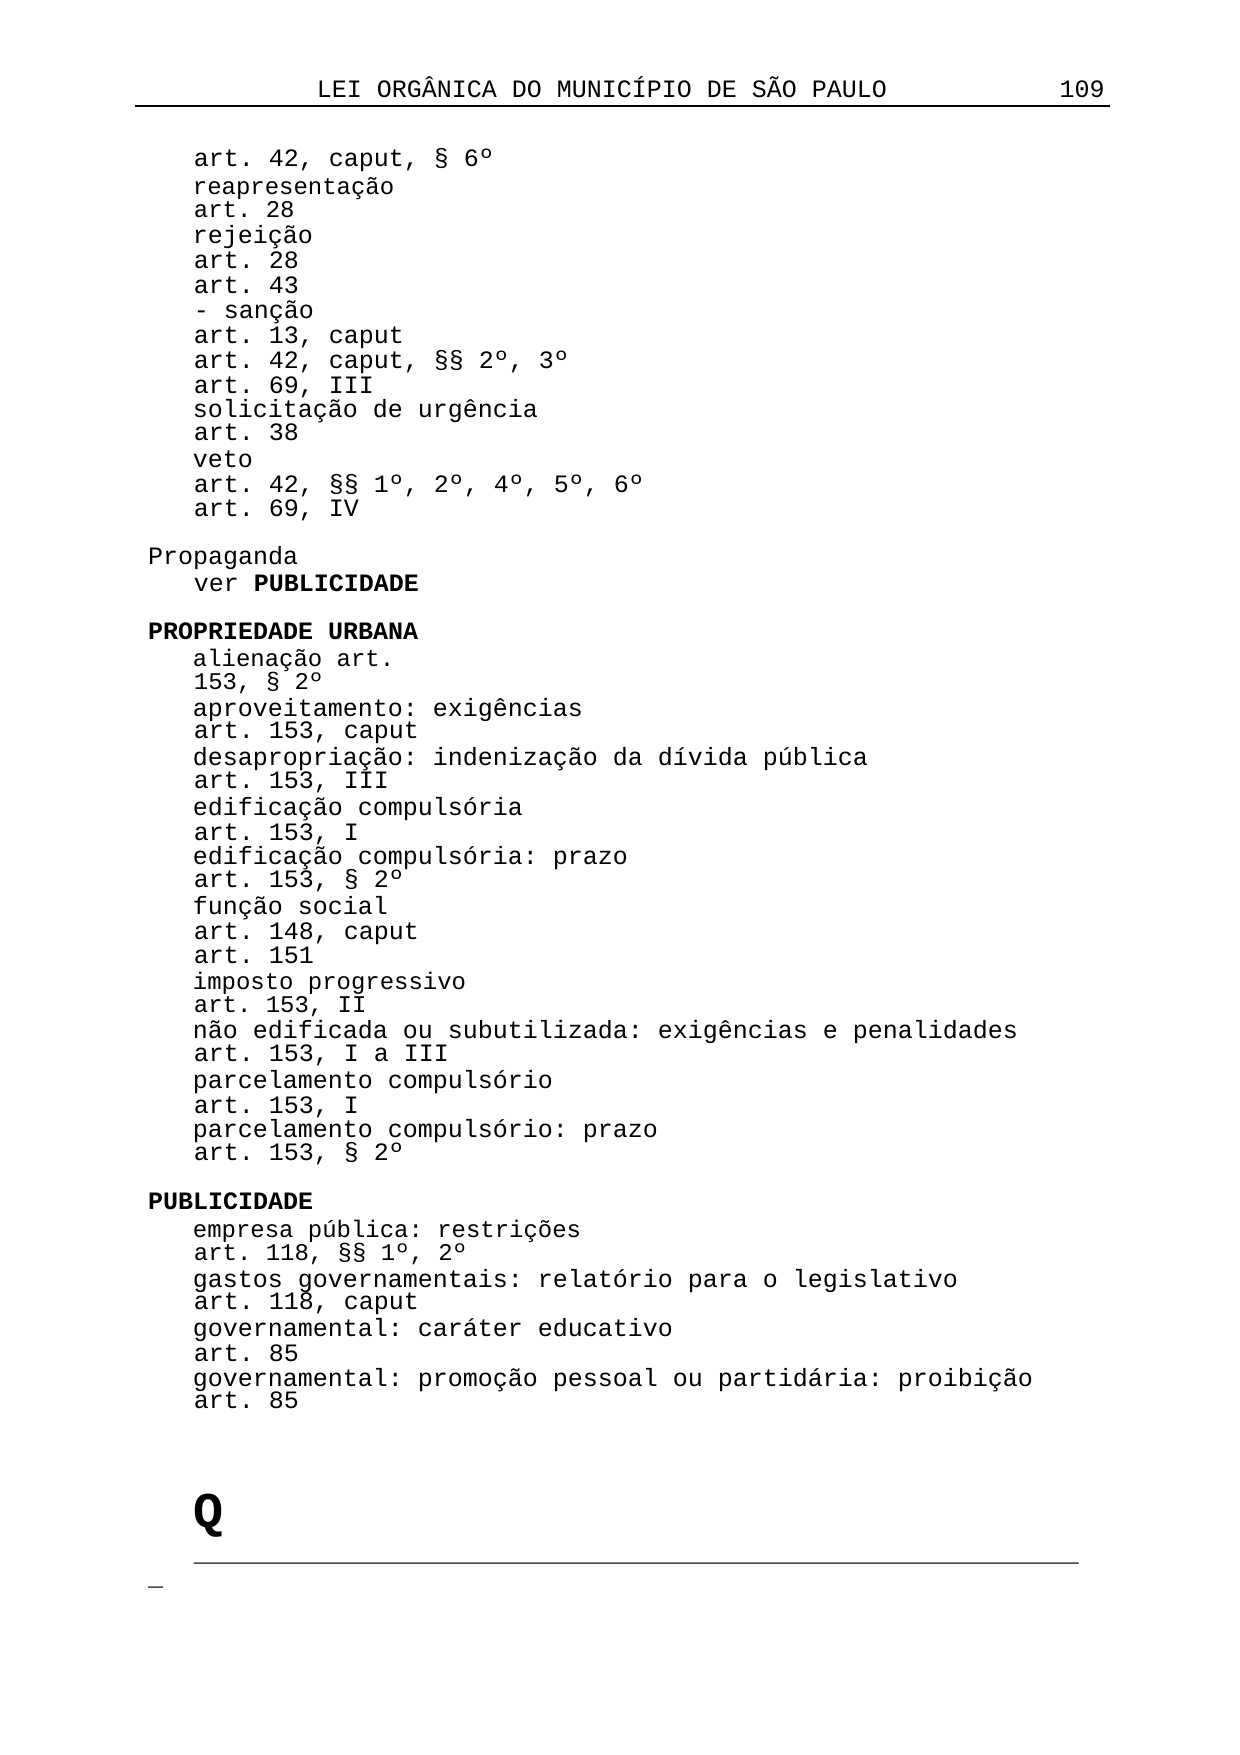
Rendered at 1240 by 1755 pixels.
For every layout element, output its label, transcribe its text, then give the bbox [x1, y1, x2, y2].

text art. 43 [194, 274, 1110, 298]
text Q [194, 1485, 1110, 1542]
list não edificada ou subutilizada: exigências e penalidades art. 153, I a III [193, 1019, 1047, 1068]
text art. 42, §§ 1º, 2º, 4º, 5º, 6º [194, 472, 1110, 497]
text art. 13, caput [194, 323, 1110, 348]
text art. 42, caput, §§ 2º, 3º [194, 348, 1110, 373]
list desapropriação: indenização da dívida pública art. 153, III [193, 746, 897, 796]
list veto [193, 447, 1110, 472]
text art. 148, caput [194, 919, 1110, 944]
text art. 153, I [194, 1093, 1110, 1118]
list parcelamento compulsório [193, 1068, 1110, 1093]
text art. 28 [194, 249, 1110, 274]
text art. 151 [194, 944, 1110, 969]
text _ [148, 1566, 1110, 1591]
list solicitação de urgência art. 38 [193, 398, 568, 447]
text ver PUBLICIDADE [194, 572, 1110, 597]
list governamental: promoção pessoal ou partidária: proibição art. 85 [193, 1366, 1062, 1416]
text art. 153, I [194, 820, 1110, 845]
text ___________________________________________________________ [194, 1542, 1110, 1566]
text Propaganda [148, 544, 1110, 572]
table_header LEI ORGÂNICA DO MUNICÍPIO DE SÃO PAULO [135, 65, 967, 104]
text art. 69, III [194, 373, 1110, 398]
text art. 42, caput, § 6º [194, 146, 1110, 174]
list reapresentação art. 28 [193, 174, 433, 224]
list função social [193, 894, 1110, 919]
list imposto progressivo art. 153, II [193, 969, 508, 1019]
list parcelamento compulsório: prazo art. 153, § 2º [193, 1118, 687, 1167]
list edificação compulsória: prazo art. 153, § 2º [193, 845, 658, 894]
text art. 69, IV [194, 497, 1110, 522]
list aproveitamento: exigências art. 153, caput [193, 697, 612, 746]
list edificação compulsória [193, 796, 1110, 820]
text PROPRIEDADE URBANA [148, 618, 1110, 647]
table_header 109 [967, 65, 1110, 104]
text - sanção [194, 298, 1110, 323]
list governamental: caráter educativo [193, 1317, 1110, 1341]
list alienação art. 153, § 2º [193, 647, 402, 697]
text PUBLICIDADE [148, 1189, 1110, 1217]
list rejeição [193, 224, 1110, 249]
text art. 85 [194, 1341, 1110, 1366]
list gastos governamentais: relatório para o legislativo art. 118, caput [193, 1267, 987, 1317]
list empresa pública: restrições art. 118, §§ 1º, 2º [193, 1217, 627, 1267]
